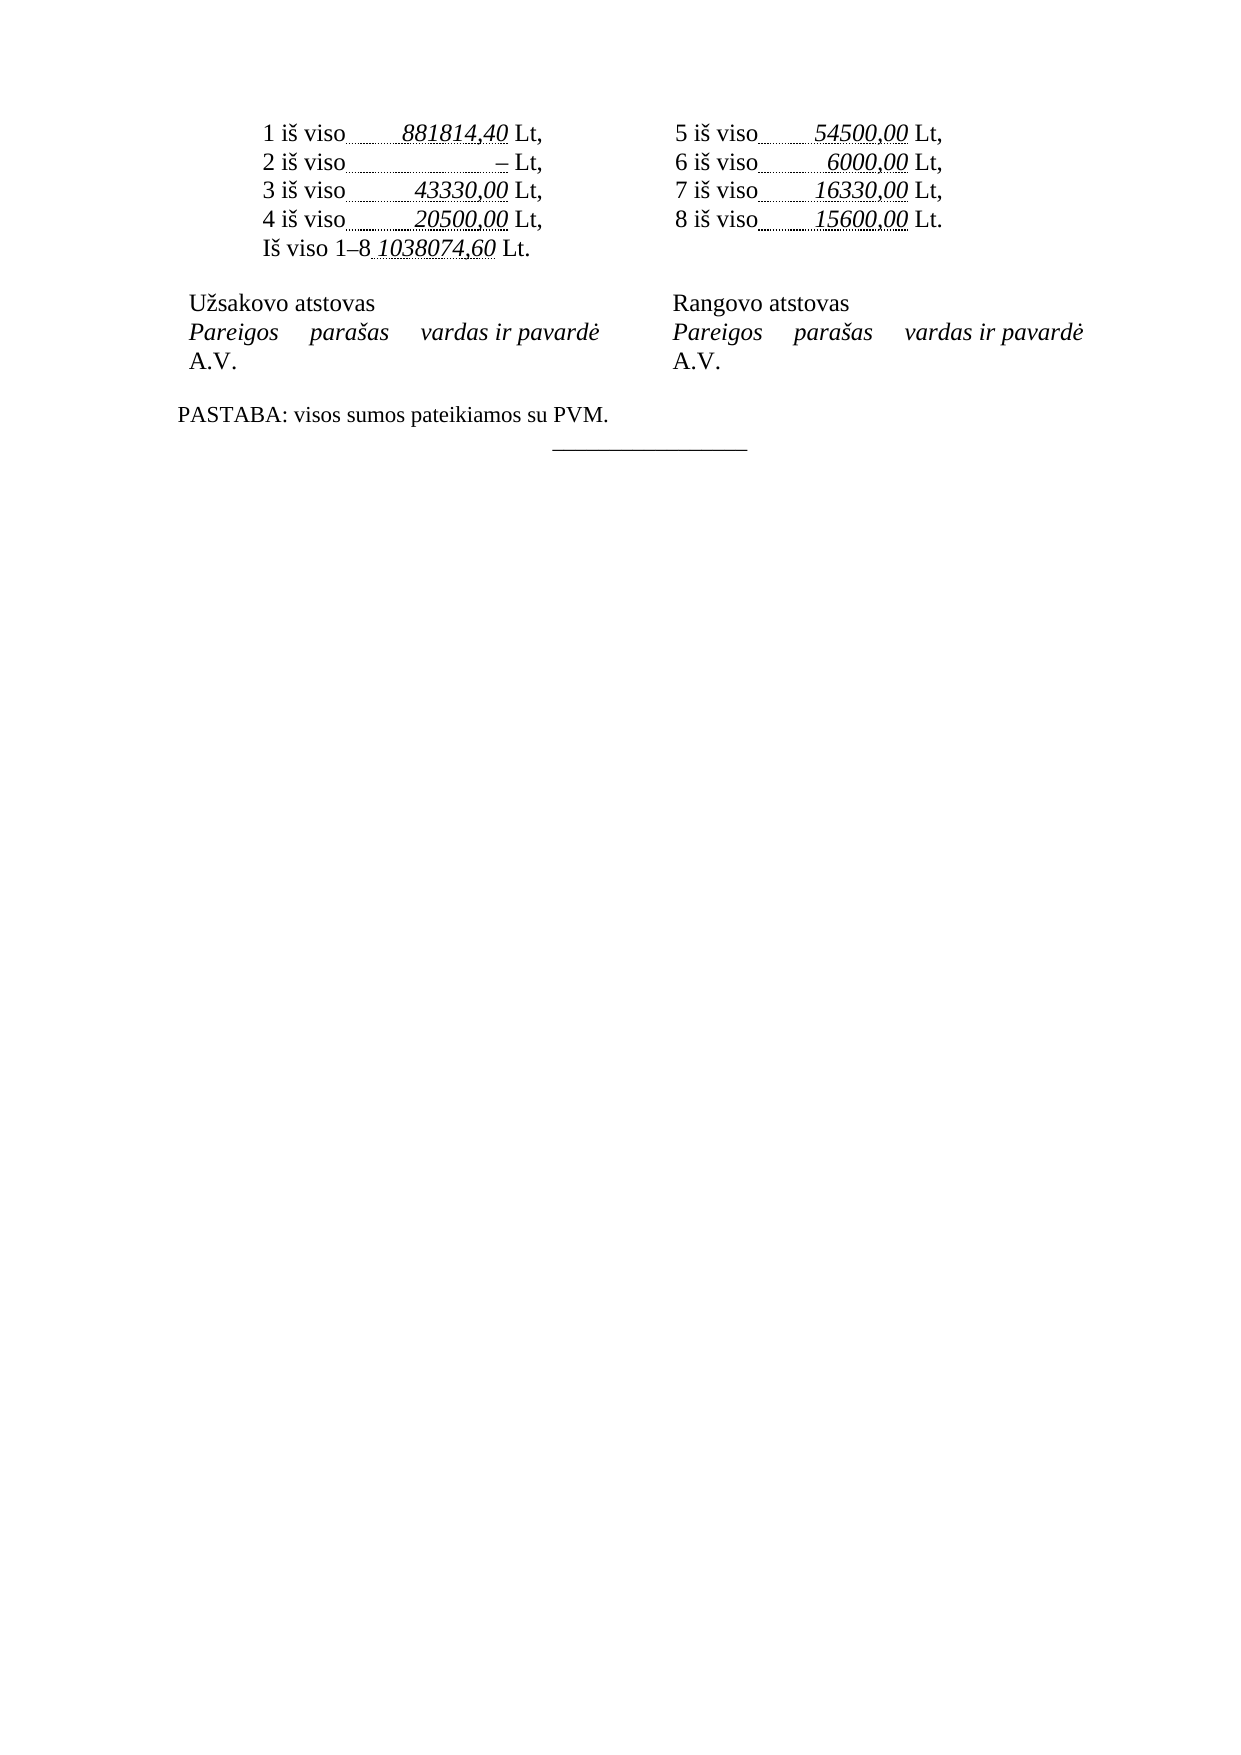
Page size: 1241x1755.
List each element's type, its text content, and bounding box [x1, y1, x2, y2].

table_cell 3 iš viso 43330,00 Lt, [251, 176, 663, 204]
table_header Rangovo atstovas Pareigos parašas vardas ir pavardė A.V. [661, 288, 1145, 374]
table_header Užsakovo atstovas Pareigos parašas vardas ir pavardė A.V. [177, 288, 661, 374]
table_cell 7 iš viso 16330,00 Lt, [664, 176, 1076, 204]
table_cell 2 iš viso – Lt, [251, 147, 663, 176]
table_cell 4 iš viso 20500,00 Lt, [251, 204, 663, 233]
table_cell 8 iš viso 15600,00 Lt. [664, 204, 1076, 233]
text PASTABA: visos sumos pateikiamos su PVM. [177, 401, 1196, 427]
table_header 1 iš viso 881814,40 Lt, [251, 118, 663, 147]
table_cell Iš viso 1–8 1038074,60 Lt. [251, 233, 663, 262]
text _________________ [177, 427, 1122, 453]
table_header 5 iš viso 54500,00 Lt, [664, 118, 1076, 147]
table_cell 6 iš viso 6000,00 Lt, [664, 147, 1076, 176]
table_cell [664, 233, 1076, 262]
